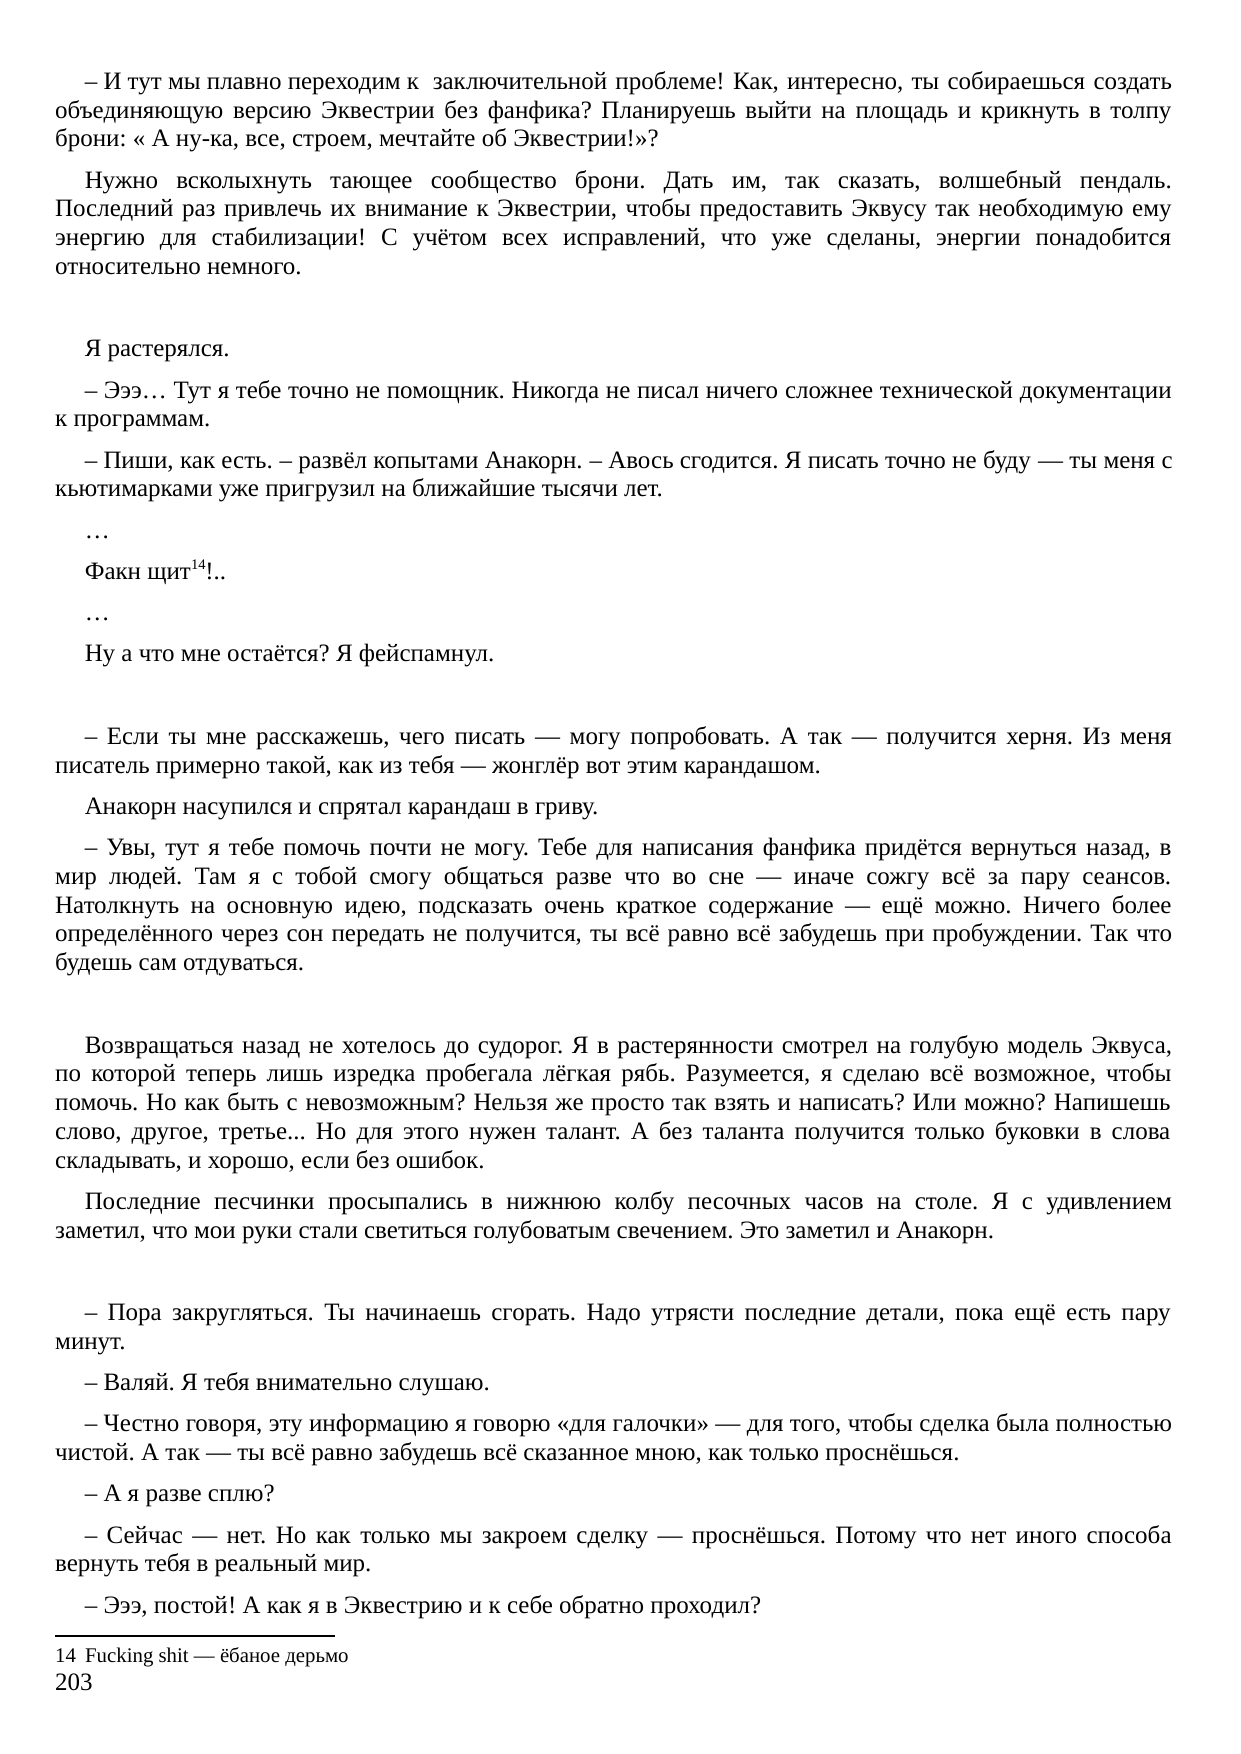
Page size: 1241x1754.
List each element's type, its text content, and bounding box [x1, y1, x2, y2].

text Я растерялся. [55, 333, 1173, 362]
text Анакорн насупился и спрятал карандаш в гриву. [55, 791, 1173, 820]
text – Увы, тут я тебе помочь почти не могу. Тебе для написания фанфика придётся вернуться назад, в мир людей. Там я с тобой смогу общаться разве что во сне — иначе сожгу всё за пару сеансов. Натолкнуть на основную идею, подсказать очень краткое содержание — ещё можно. Ничего более определённого через сон передать не получится, ты всё равно всё забудешь при пробуждении. Так что будешь сам отдуваться. [55, 832, 1173, 976]
text Возвращаться назад не хотелось до судорог. Я в растерянности смотрел на голубую модель Эквуса, по которой теперь лишь изредка пробегала лёгкая рябь. Разумеется, я сделаю всё возможное, чтобы помочь. Но как быть с невозможным? Нельзя же просто так взять и написать? Или можно? Напишешь слово, другое, третье... Но для этого нужен талант. А без таланта получится только буковки в слова складывать, и хорошо, если без ошибок. [55, 1030, 1173, 1173]
text Fucking shit — ёбаное дерьмо [55, 1642, 1173, 1667]
text Нужно всколыхнуть тающее сообщество брони. Дать им, так сказать, волшебный пендаль. Последний раз привлечь их внимание к Эквестрии, чтобы предоставить Эквусу так необходимую ему энергию для стабилизации! С учётом всех исправлений, что уже сделаны, энергии понадобится относительно немного. [55, 165, 1173, 280]
text Факн щит!.. [55, 556, 1173, 585]
text – Эээ… Тут я тебе точно не помощник. Никогда не писал ничего сложнее технической документации к программам. [55, 375, 1173, 432]
text … [55, 597, 1173, 626]
text – Эээ, постой! А как я в Эквестрию и к себе обратно проходил? [55, 1590, 1173, 1618]
text Последние песчинки просыпались в нижнюю колбу песочных часов на столе. Я с удивлением заметил, что мои руки стали светиться голубоватым свечением. Это заметил и Анакорн. [55, 1186, 1173, 1243]
text – Пиши, как есть. – развёл копытами Анакорн. – Авось сгодится. Я писать точно не буду — ты меня с кьютимарками уже пригрузил на ближайшие тысячи лет. [55, 445, 1173, 502]
text – Честно говоря, эту информацию я говорю «для галочки» — для того, чтобы сделка была полностью чистой. А так — ты всё равно забудешь всё сказанное мною, как только проснёшься. [55, 1408, 1173, 1466]
text Ну а что мне остаётся? Я фейспамнул. [55, 638, 1173, 667]
text – Пора закругляться. Ты начинаешь сгорать. Надо утрясти последние детали, пока ещё есть пару минут. [55, 1297, 1173, 1355]
text – И тут мы плавно переходим к заключительной проблеме! Как, интересно, ты собираешься создать объединяющую версию Эквестрии без фанфика? Планируешь выйти на площадь и крикнуть в толпу брони: « А ну-ка, все, строем, мечтайте об Эквестрии!»? [55, 66, 1173, 152]
text … [55, 515, 1173, 543]
text – Если ты мне расскажешь, чего писать — могу попробовать. А так — получится херня. Из меня писатель примерно такой, как из тебя — жонглёр вот этим карандашом. [55, 721, 1173, 778]
text – Валяй. Я тебя внимательно слушаю. [55, 1367, 1173, 1396]
text – А я разве сплю? [55, 1478, 1173, 1507]
text – Сейчас — нет. Но как только мы закроем сделку — проснёшься. Потому что нет иного способа вернуть тебя в реальный мир. [55, 1520, 1173, 1577]
